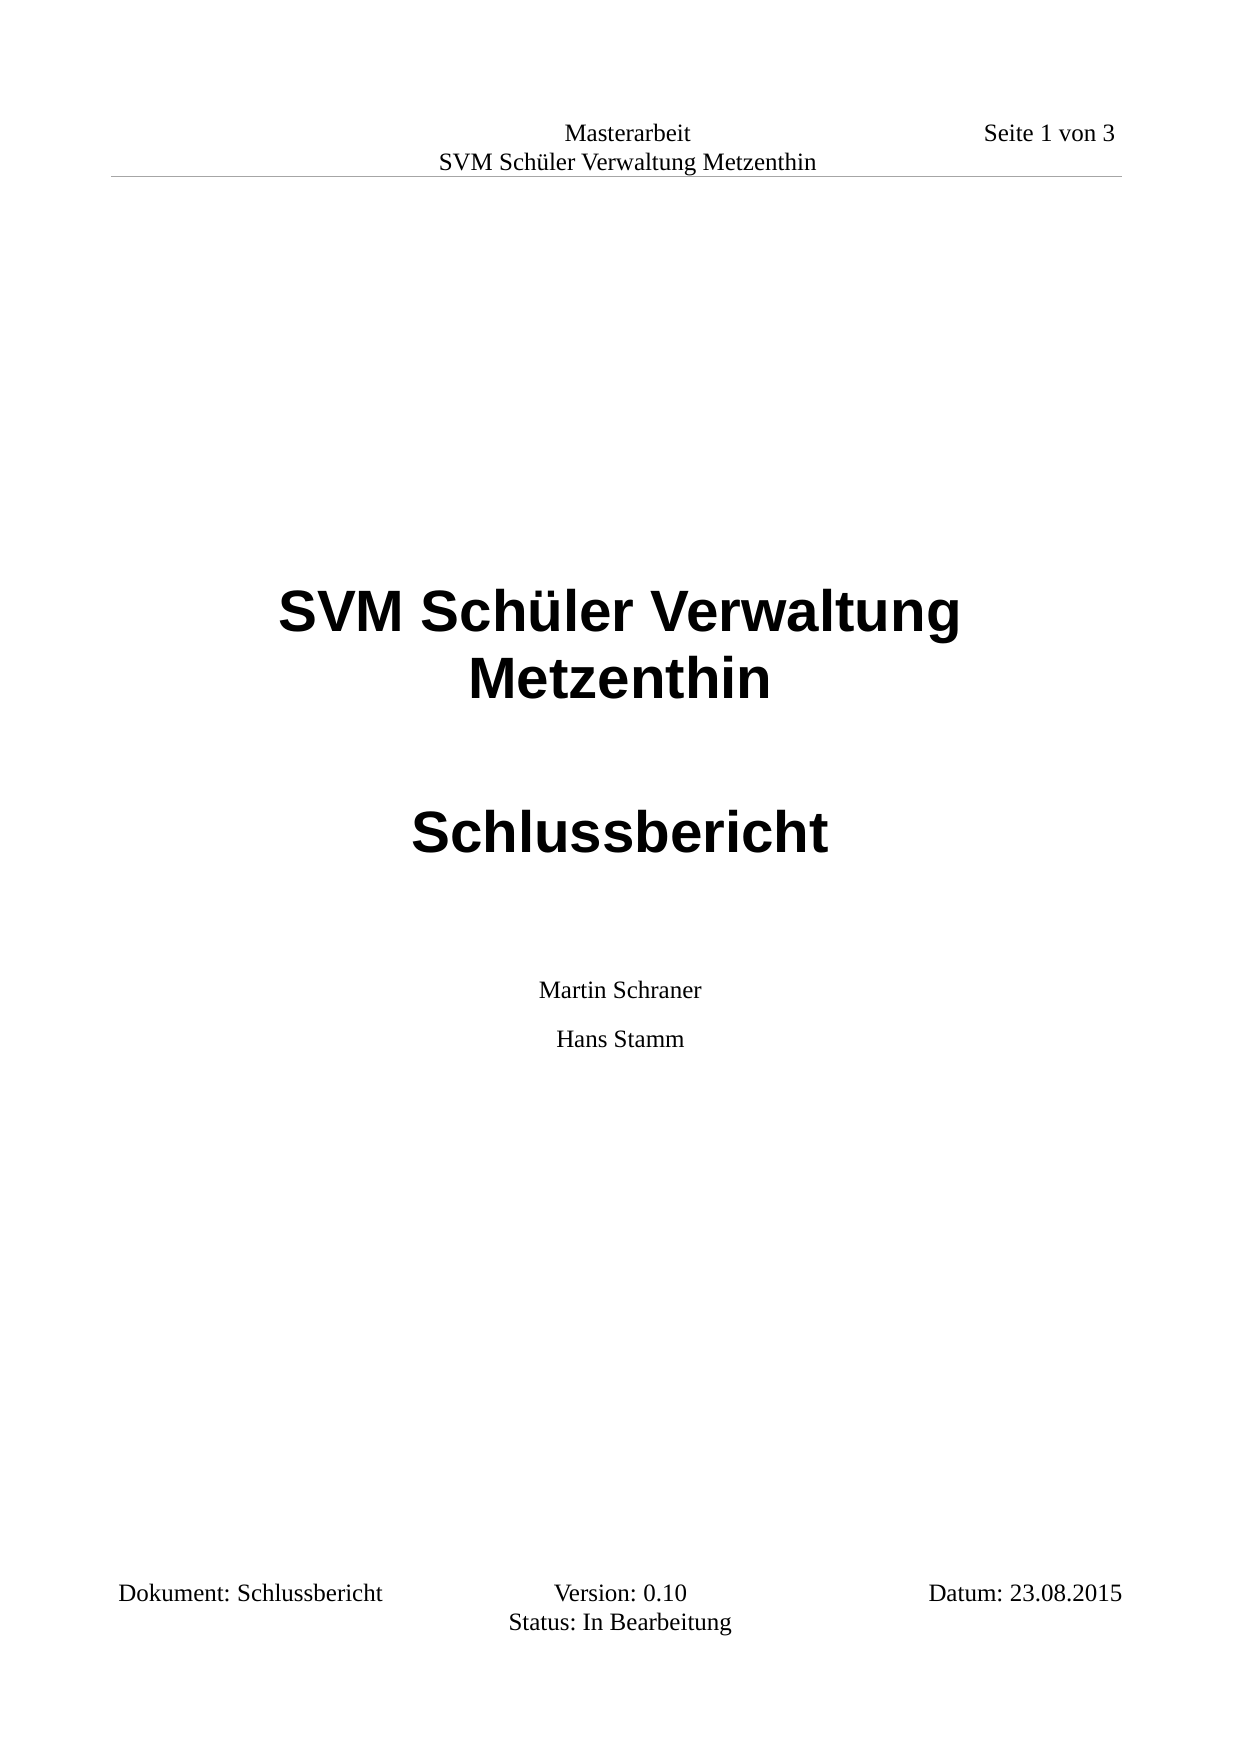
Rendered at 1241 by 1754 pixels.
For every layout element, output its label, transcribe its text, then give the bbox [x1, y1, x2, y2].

title Schlussbericht [118, 797, 1122, 864]
title SVM Schüler Verwaltung Metzenthin [118, 577, 1122, 711]
text Martin Schraner [118, 975, 1122, 1004]
text Hans Stamm [118, 1024, 1122, 1053]
